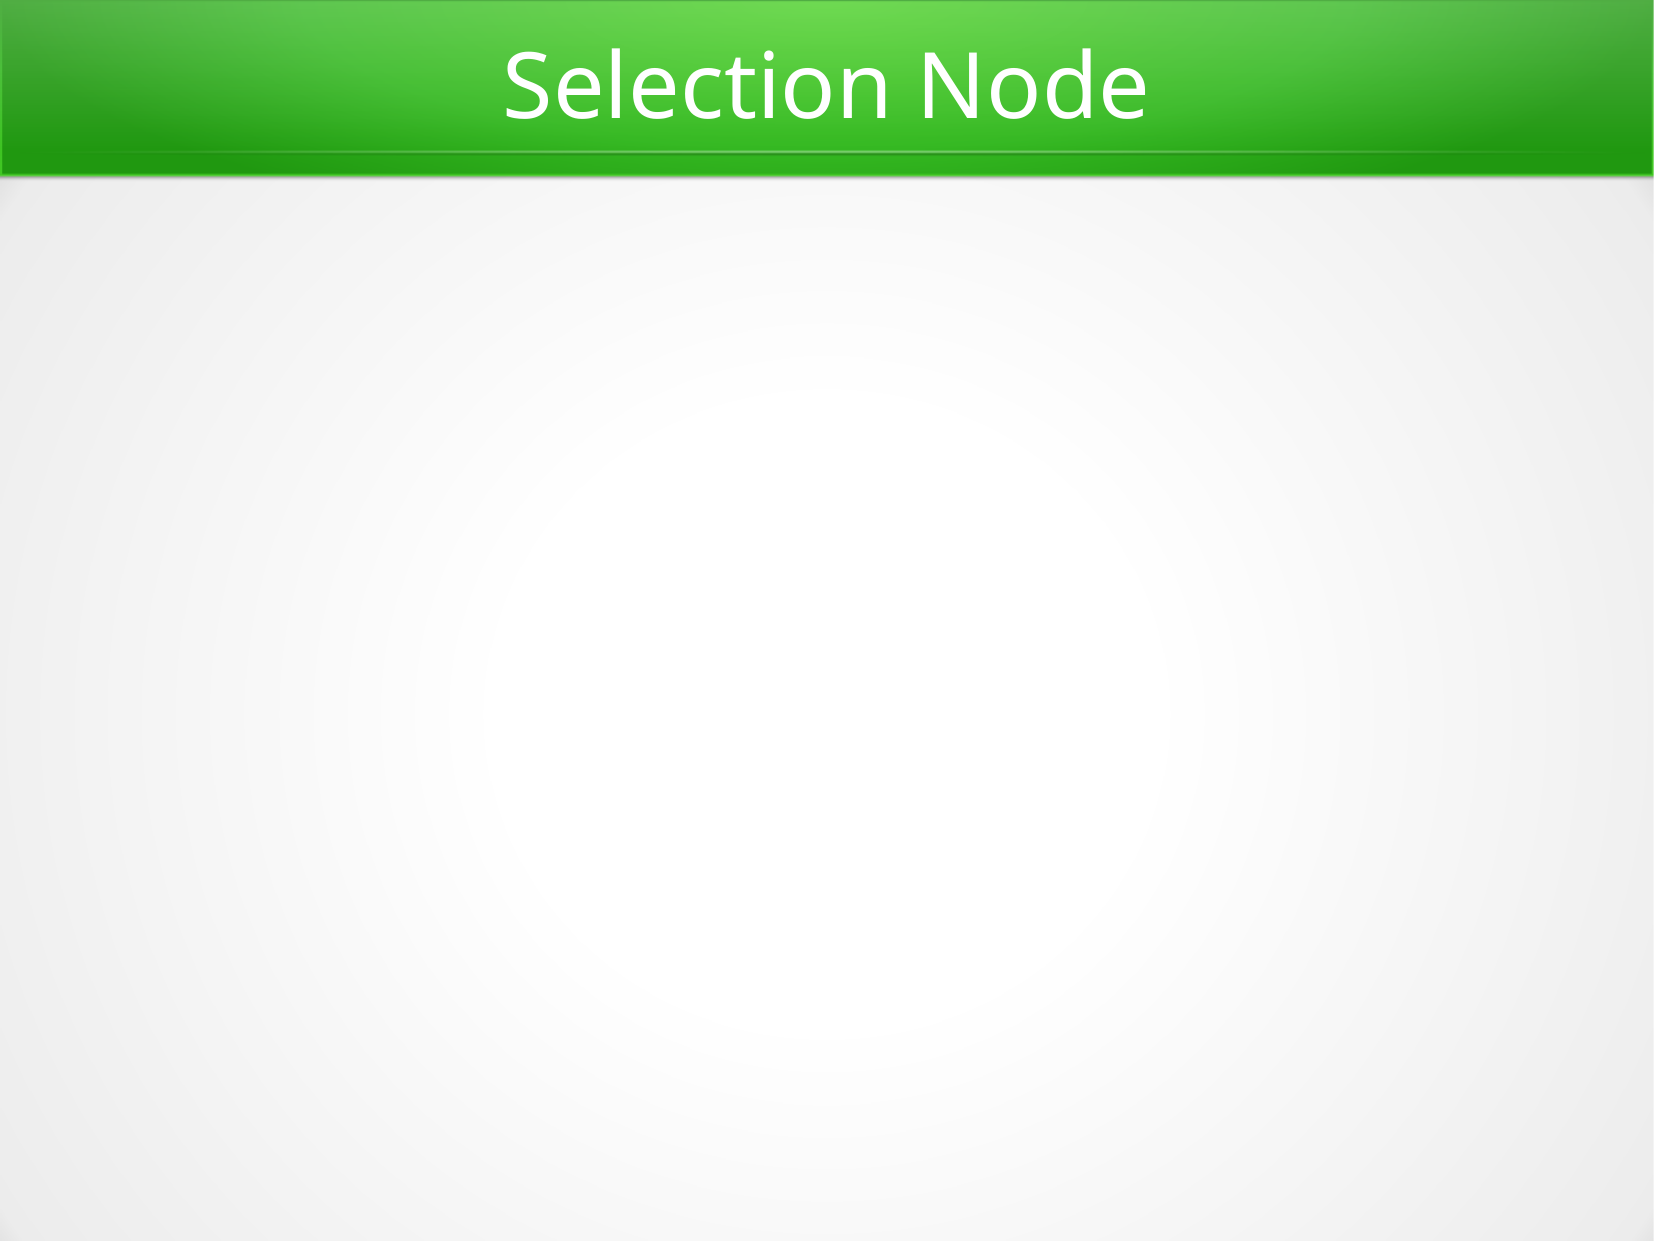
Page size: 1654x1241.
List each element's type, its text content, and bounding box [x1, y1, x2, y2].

title Selection Node [82, 11, 1571, 154]
picture [0, 0, 1654, 1241]
